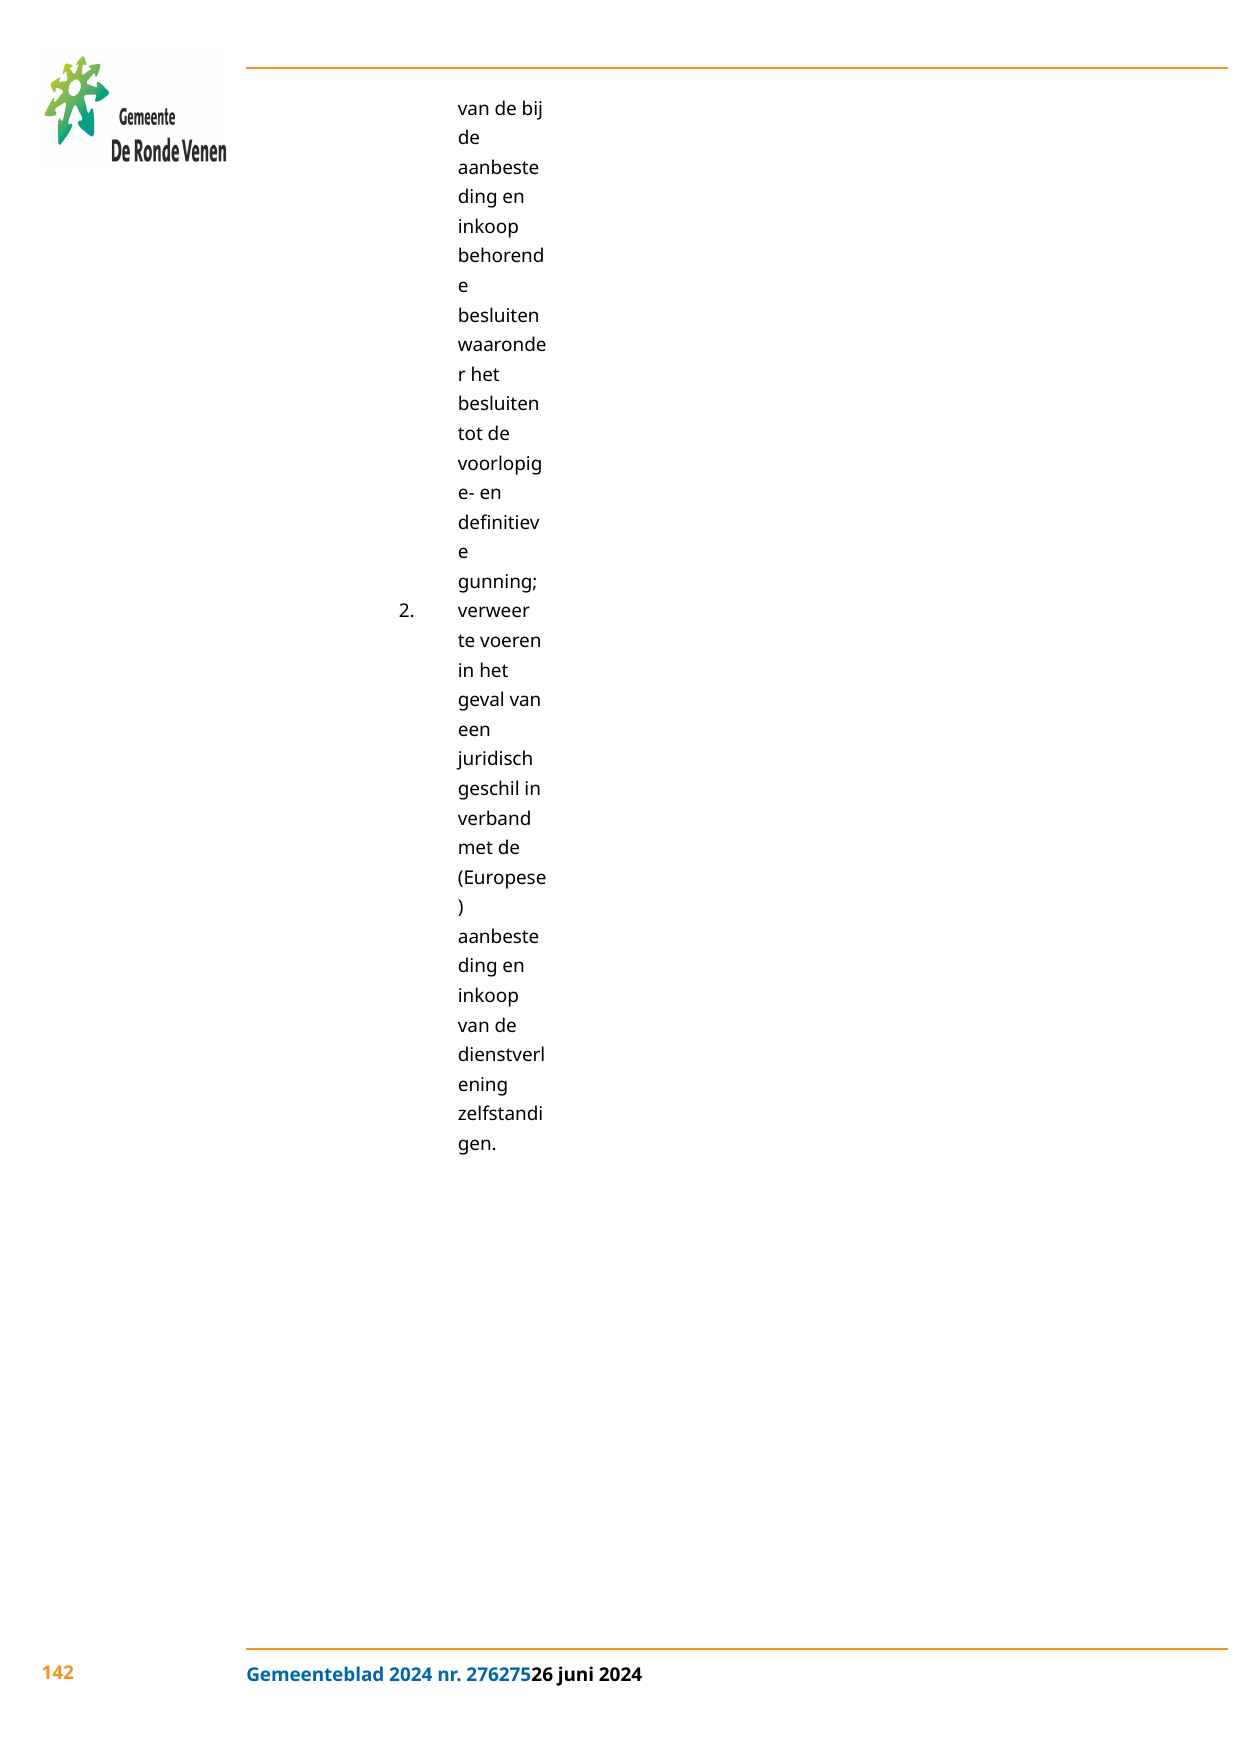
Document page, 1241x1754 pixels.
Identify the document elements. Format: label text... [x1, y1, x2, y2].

table_cell [1001, 95, 1152, 1156]
table_cell van de bij de aanbesteding en inkoop behorende besluiten waaronder het besluiten tot de voorlopige- en definitieve gunning; verweer te voeren in het geval van een juridisch geschil in verband met de (Europese) aanbesteding en inkoop van de dienstverlening zelfstandigen. [399, 95, 549, 1156]
table_cell [850, 95, 1001, 1156]
table_cell [700, 95, 850, 1156]
picture [41, 47, 231, 172]
table_cell [248, 95, 398, 1156]
table_cell [549, 95, 700, 1156]
